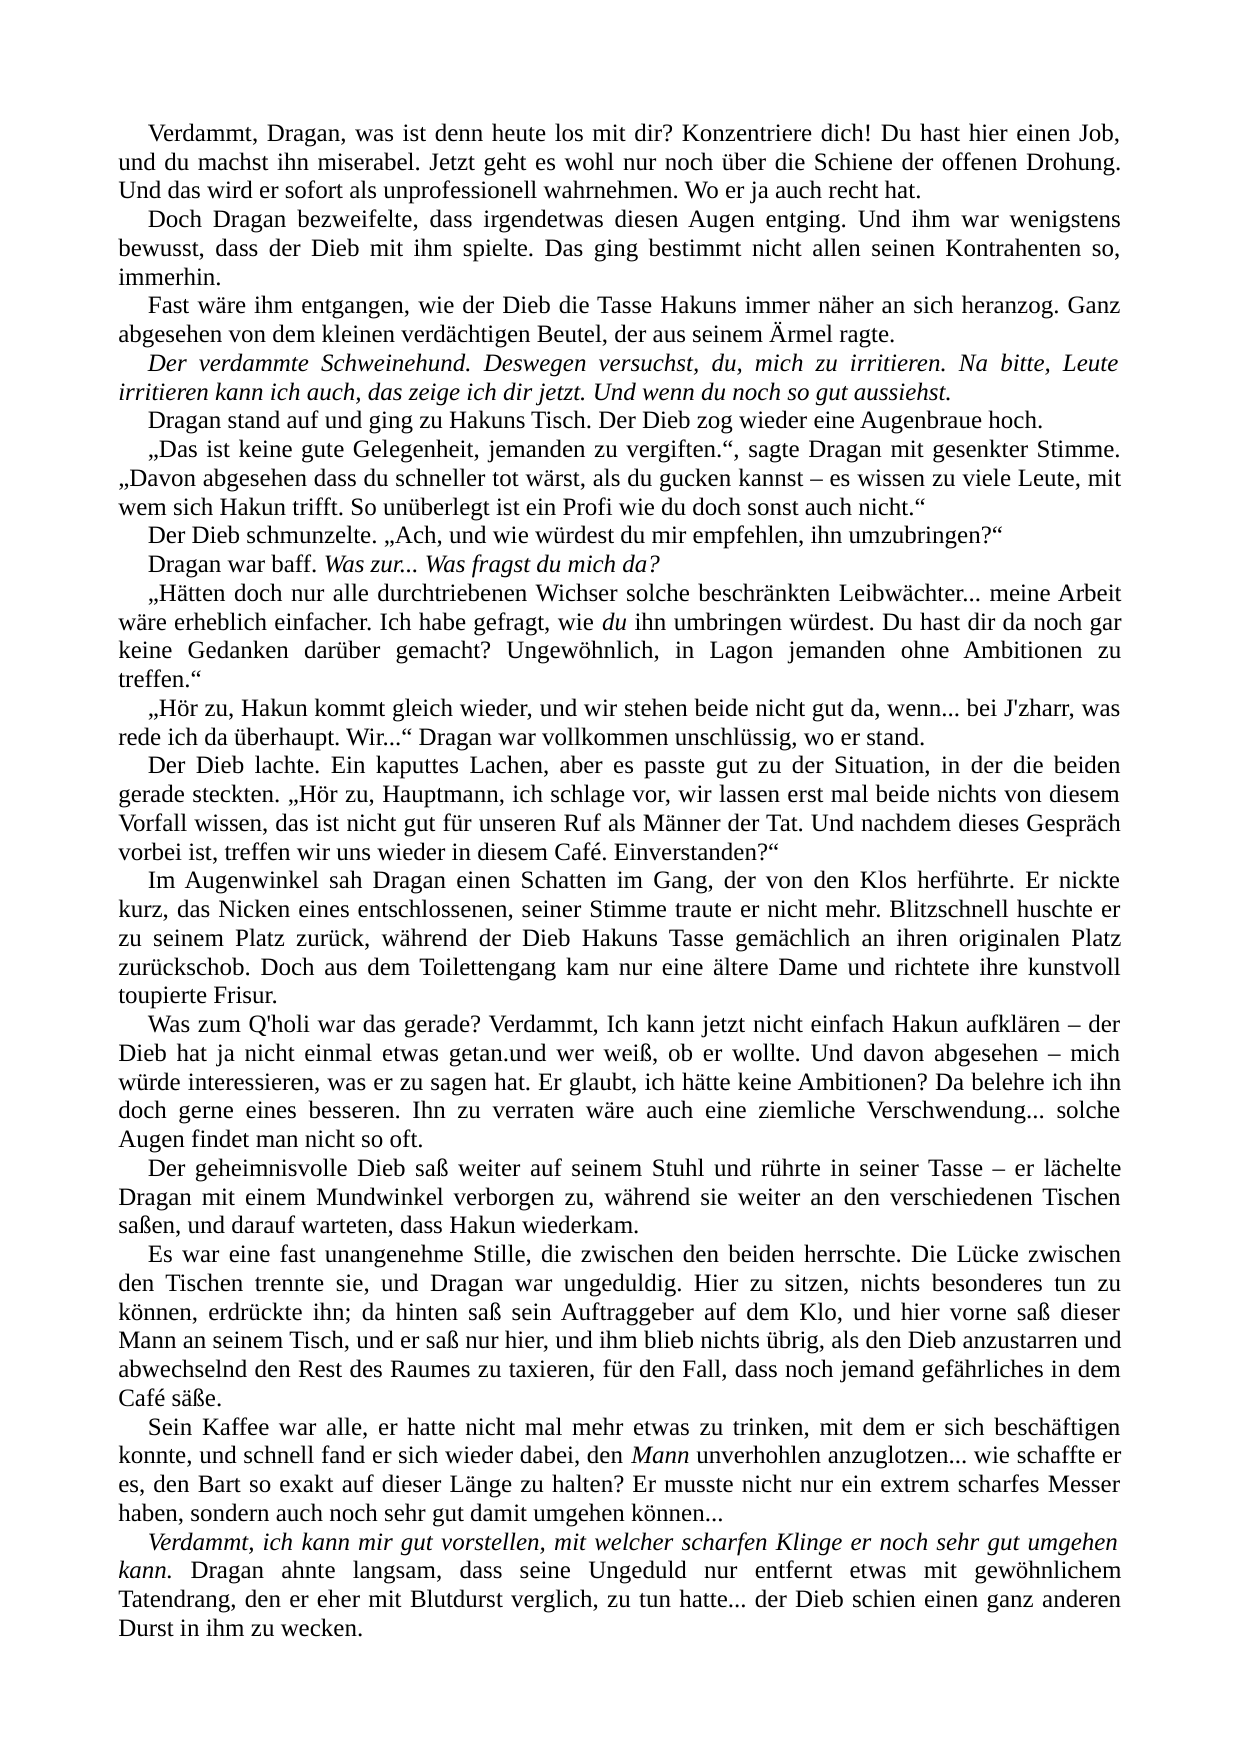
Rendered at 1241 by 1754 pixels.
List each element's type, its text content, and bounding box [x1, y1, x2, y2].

text Fast wäre ihm entgangen, wie der Dieb die Tasse Hakuns immer näher an sich heranzog. Ganz abgesehen von dem kleinen verdächtigen Beutel, der aus seinem Ärmel ragte. [118, 291, 1122, 348]
text Es war eine fast unangenehme Stille, die zwischen den beiden herrschte. Die Lücke zwischen den Tischen trennte sie, und Dragan war ungeduldig. Hier zu sitzen, nichts besonderes tun zu können, erdrückte ihn; da hinten saß sein Auftraggeber auf dem Klo, und hier vorne saß dieser Mann an seinem Tisch, und er saß nur hier, und ihm blieb nichts übrig, als den Dieb anzustarren und abwechselnd den Rest des Raumes zu taxieren, für den Fall, dass noch jemand gefährliches in dem Café säße. [118, 1239, 1122, 1412]
text „Das ist keine gute Gelegenheit, jemanden zu vergiften.“, sagte Dragan mit gesenkter Stimme. „Davon abgesehen dass du schneller tot wärst, als du gucken kannst – es wissen zu viele Leute, mit wem sich Hakun trifft. So unüberlegt ist ein Profi wie du doch sonst auch nicht.“ [118, 434, 1122, 521]
text Dragan stand auf und ging zu Hakuns Tisch. Der Dieb zog wieder eine Augenbraue hoch. [118, 406, 1122, 434]
text „Hätten doch nur alle durchtriebenen Wichser solche beschränkten Leibwächter... meine Arbeit wäre erheblich einfacher. Ich habe gefragt, wie du ihn umbringen würdest. Du hast dir da noch gar keine Gedanken darüber gemacht? Ungewöhnlich, in Lagon jemanden ohne Ambitionen zu treffen.“ [118, 578, 1122, 693]
text Verdammt, Dragan, was ist denn heute los mit dir? Konzentriere dich! Du hast hier einen Job, und du machst ihn miserabel. Jetzt geht es wohl nur noch über die Schiene der offenen Drohung. Und das wird er sofort als unprofessionell wahrnehmen. Wo er ja auch recht hat. [118, 118, 1122, 204]
text Verdammt, ich kann mir gut vorstellen, mit welcher scharfen Klinge er noch sehr gut umgehen kann. Dragan ahnte langsam, dass seine Ungeduld nur entfernt etwas mit gewöhnlichem Tatendrang, den er eher mit Blutdurst verglich, zu tun hatte... der Dieb schien einen ganz anderen Durst in ihm zu wecken. [118, 1527, 1122, 1642]
text Was zum Q'holi war das gerade? Verdammt, Ich kann jetzt nicht einfach Hakun aufklären – der Dieb hat ja nicht einmal etwas getan.und wer weiß, ob er wollte. Und davon abgesehen – mich würde interessieren, was er zu sagen hat. Er glaubt, ich hätte keine Ambitionen? Da belehre ich ihn doch gerne eines besseren. Ihn zu verraten wäre auch eine ziemliche Verschwendung... solche Augen findet man nicht so oft. [118, 1009, 1122, 1153]
text Sein Kaffee war alle, er hatte nicht mal mehr etwas zu trinken, mit dem er sich beschäftigen konnte, und schnell fand er sich wieder dabei, den Mann unverhohlen anzuglotzen... wie schaffte er es, den Bart so exakt auf dieser Länge zu halten? Er musste nicht nur ein extrem scharfes Messer haben, sondern auch noch sehr gut damit umgehen können... [118, 1412, 1122, 1527]
text Der geheimnisvolle Dieb saß weiter auf seinem Stuhl und rührte in seiner Tasse – er lächelte Dragan mit einem Mundwinkel verborgen zu, während sie weiter an den verschiedenen Tischen saßen, und darauf warteten, dass Hakun wiederkam. [118, 1153, 1122, 1239]
text Im Augenwinkel sah Dragan einen Schatten im Gang, der von den Klos herführte. Er nickte kurz, das Nicken eines entschlossenen, seiner Stimme traute er nicht mehr. Blitzschnell huschte er zu seinem Platz zurück, während der Dieb Hakuns Tasse gemächlich an ihren originalen Platz zurückschob. Doch aus dem Toilettengang kam nur eine ältere Dame und richtete ihre kunstvoll toupierte Frisur. [118, 866, 1122, 1009]
text Der Dieb schmunzelte. „Ach, und wie würdest du mir empfehlen, ihn umzubringen?“ [118, 521, 1122, 549]
text Doch Dragan bezweifelte, dass irgendetwas diesen Augen entging. Und ihm war wenigstens bewusst, dass der Dieb mit ihm spielte. Das ging bestimmt nicht allen seinen Kontrahenten so, immerhin. [118, 204, 1122, 291]
text Der Dieb lachte. Ein kaputtes Lachen, aber es passte gut zu der Situation, in der die beiden gerade steckten. „Hör zu, Hauptmann, ich schlage vor, wir lassen erst mal beide nichts von diesem Vorfall wissen, das ist nicht gut für unseren Ruf als Männer der Tat. Und nachdem dieses Gespräch vorbei ist, treffen wir uns wieder in diesem Café. Einverstanden?“ [118, 751, 1122, 866]
text Der verdammte Schweinehund. Deswegen versuchst, du, mich zu irritieren. Na bitte, Leute irritieren kann ich auch, das zeige ich dir jetzt. Und wenn du noch so gut aussiehst. [118, 348, 1122, 406]
text „Hör zu, Hakun kommt gleich wieder, und wir stehen beide nicht gut da, wenn... bei J'zharr, was rede ich da überhaupt. Wir...“ Dragan war vollkommen unschlüssig, wo er stand. [118, 693, 1122, 751]
text Dragan war baff. Was zur... Was fragst du mich da? [118, 549, 1122, 578]
